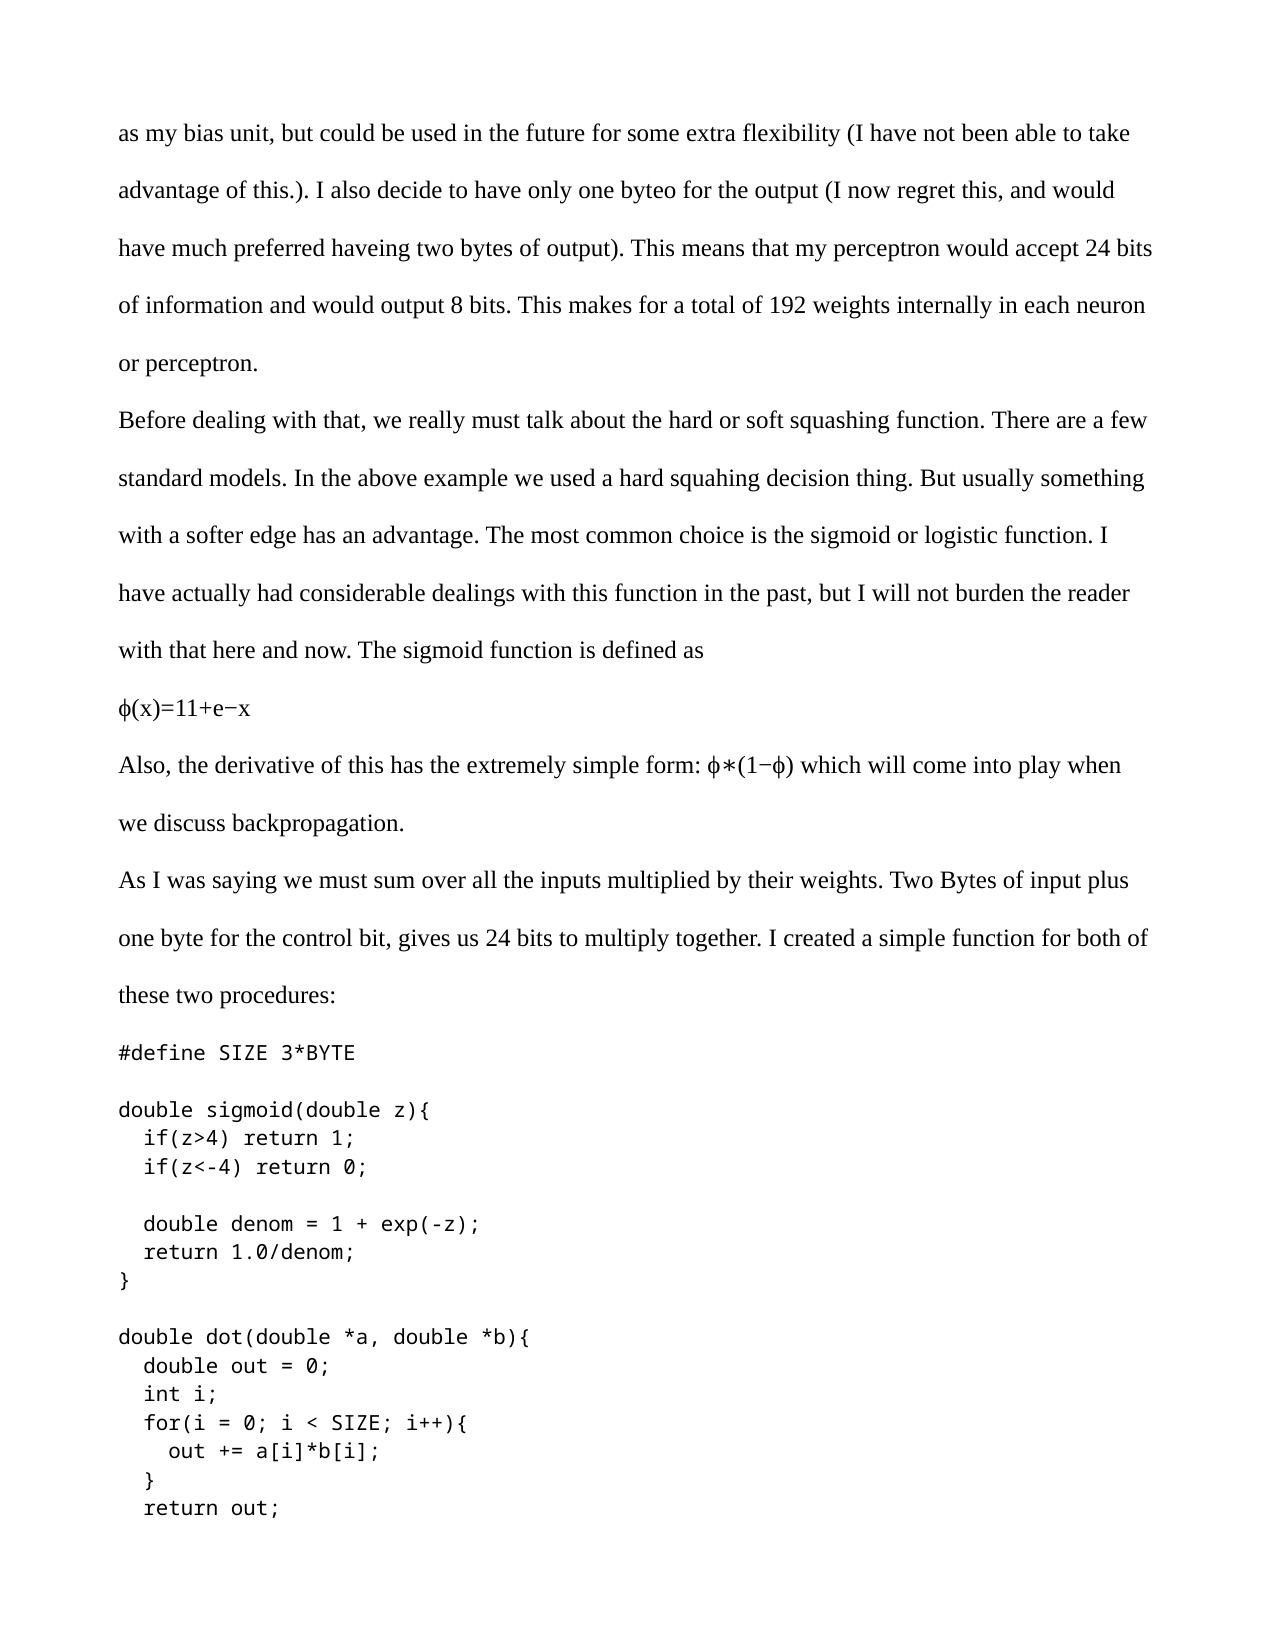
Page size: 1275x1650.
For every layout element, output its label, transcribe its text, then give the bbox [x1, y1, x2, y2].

text return 1.0/denom; [118, 1237, 1157, 1266]
text double out = 0; [118, 1351, 1157, 1379]
text int i; [118, 1379, 1157, 1408]
text Also, the derivative of this has the extremely simple form: ϕ∗(1−ϕ) which will come into play when we discuss backpropagation. [118, 751, 1157, 837]
text } [118, 1266, 1157, 1294]
text double denom = 1 + exp(-z); [118, 1209, 1157, 1237]
text #define SIZE 3*BYTE [118, 1038, 1157, 1067]
text out += a[i]*b[i]; [118, 1436, 1157, 1465]
text Before dealing with that, we really must talk about the hard or soft squashing function. There are a few standard models. In the above example we used a hard squahing decision thing. But usually something with a softer edge has an advantage. The most common choice is the sigmoid or logistic function. I have actually had considerable dealings with this function in the past, but I will not burden the reader with that here and now. The sigmoid function is defined as [118, 406, 1157, 664]
text ϕ(x)=11+e−x [118, 693, 1157, 722]
text if(z<-4) return 0; [118, 1152, 1157, 1180]
text double sigmoid(double z){ [118, 1095, 1157, 1123]
text return out; [118, 1493, 1157, 1522]
text As I was saying we must sum over all the inputs multiplied by their weights. Two Bytes of input plus one byte for the control bit, gives us 24 bits to multiply together. I created a simple function for both of these two procedures: [118, 866, 1157, 1009]
text for(i = 0; i < SIZE; i++){ [118, 1408, 1157, 1436]
text } [118, 1465, 1157, 1493]
text if(z>4) return 1; [118, 1123, 1157, 1152]
text double dot(double *a, double *b){ [118, 1322, 1157, 1351]
text as my bias unit, but could be used in the future for some extra flexibility (I have not been able to take advantage of this.). I also decide to have only one byteo for the output (I now regret this, and would have much preferred haveing two bytes of output). This means that my perceptron would accept 24 bits of information and would output 8 bits. This makes for a total of 192 weights internally in each neuron or perceptron. [118, 118, 1157, 377]
